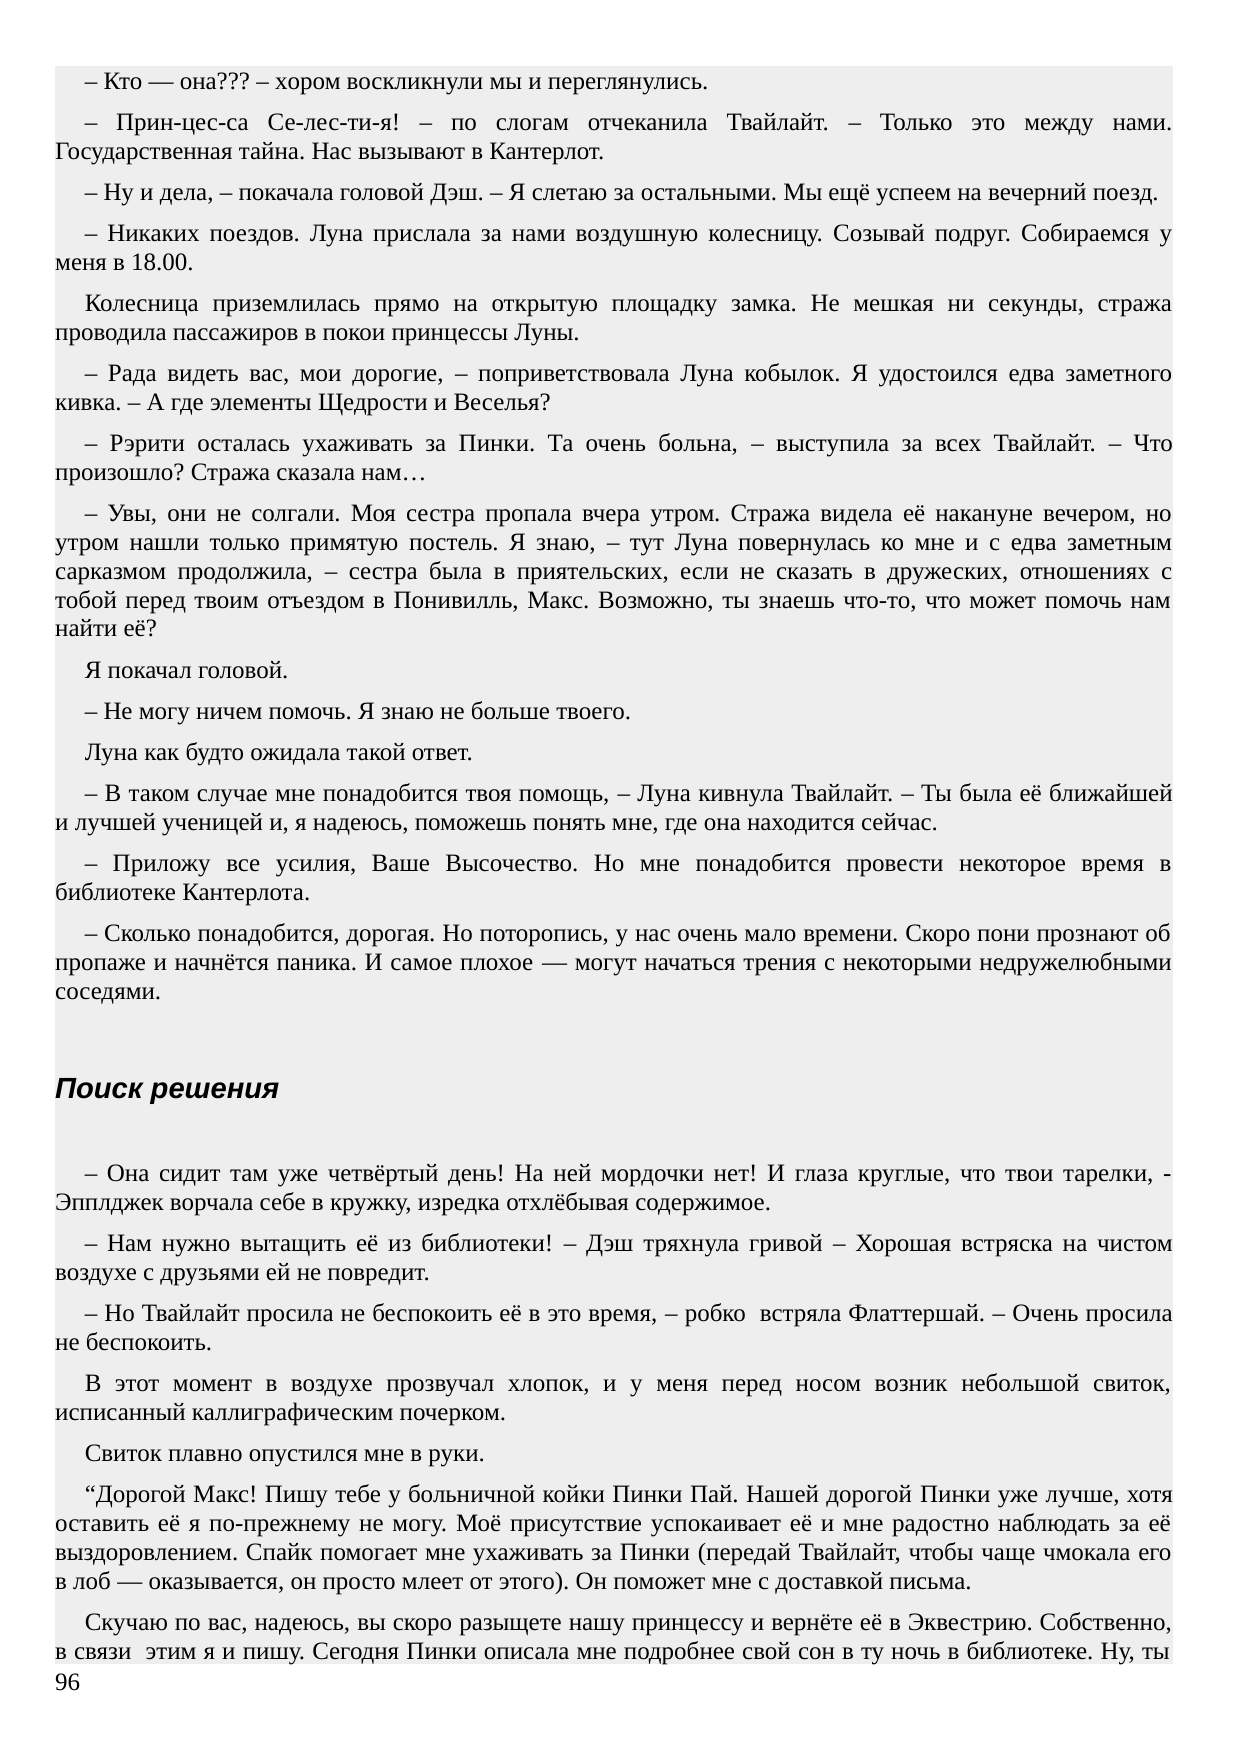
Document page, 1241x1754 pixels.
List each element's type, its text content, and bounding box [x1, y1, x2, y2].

text “Дорогой Макс! Пишу тебе у больничной койки Пинки Пай. Нашей дорогой Пинки уже лучше, хотя оставить её я по-прежнему не могу. Моё присутствие успокаивает её и мне радостно наблюдать за её выздоровлением. Спайк помогает мне ухаживать за Пинки (передай Твайлайт, чтобы чаще чмокала его в лоб — оказывается, он просто млеет от этого). Он поможет мне с доставкой письма. [55, 1479, 1173, 1594]
text – В таком случае мне понадобится твоя помощь, – Луна кивнула Твайлайт. – Ты была её ближайшей и лучшей ученицей и, я надеюсь, поможешь понять мне, где она находится сейчас. [55, 778, 1173, 836]
text Я покачал головой. [55, 655, 1173, 683]
text Луна как будто ожидала такой ответ. [55, 737, 1173, 766]
text – Нам нужно вытащить её из библиотеки! – Дэш тряхнула гривой – Хорошая встряска на чистом воздухе с друзьями ей не повредит. [55, 1228, 1173, 1286]
text Колесница приземлилась прямо на открытую площадку замка. Не мешкая ни секунды, стража проводила пассажиров в покои принцессы Луны. [55, 288, 1173, 346]
subtitle Поиск решения [55, 1071, 1173, 1104]
text – Кто — она??? – хором воскликнули мы и переглянулись. [55, 66, 1173, 95]
text – Прин-цес-са Се-лес-ти-я! – по слогам отчеканила Твайлайт. – Только это между нами. Государственная тайна. Нас вызывают в Кантерлот. [55, 107, 1173, 165]
text – Приложу все усилия, Ваше Высочество. Но мне понадобится провести некоторое время в библиотеке Кантерлота. [55, 848, 1173, 906]
text В этот момент в воздухе прозвучал хлопок, и у меня перед носом возник небольшой свиток, исписанный каллиграфическим почерком. [55, 1368, 1173, 1426]
text – Никаких поездов. Луна прислала за нами воздушную колесницу. Созывай подруг. Собираемся у меня в 18.00. [55, 218, 1173, 276]
text – Но Твайлайт просила не беспокоить её в это время, – робко встряла Флаттершай. – Очень просила не беспокоить. [55, 1298, 1173, 1356]
text – Увы, они не солгали. Моя сестра пропала вчера утром. Стража видела её накануне вечером, но утром нашли только примятую постель. Я знаю, – тут Луна повернулась ко мне и с едва заметным сарказмом продолжила, – сестра была в приятельских, если не сказать в дружеских, отношениях с тобой перед твоим отъездом в Понивилль, Макс. Возможно, ты знаешь что-то, что может помочь нам найти её? [55, 498, 1173, 642]
text – Она сидит там уже четвёртый день! На ней мордочки нет! И глаза круглые, что твои тарелки, - Эпплджек ворчала себе в кружку, изредка отхлёбывая содержимое. [55, 1158, 1173, 1216]
text – Рэрити осталась ухаживать за Пинки. Та очень больна, – выступила за всех Твайлайт. – Что произошло? Стража сказала нам… [55, 428, 1173, 486]
text – Не могу ничем помочь. Я знаю не больше твоего. [55, 696, 1173, 725]
text – Сколько понадобится, дорогая. Но поторопись, у нас очень мало времени. Скоро пони прознают об пропаже и начнётся паника. И самое плохое — могут начаться трения с некоторыми недружелюбными соседями. [55, 918, 1173, 1005]
text – Рада видеть вас, мои дорогие, – поприветствовала Луна кобылок. Я удостоился едва заметного кивка. – А где элементы Щедрости и Веселья? [55, 358, 1173, 416]
text Скучаю по вас, надеюсь, вы скоро разыщете нашу принцессу и вернёте её в Эквестрию. Собственно, в связи этим я и пишу. Сегодня Пинки описала мне подробнее свой сон в ту ночь в библиотеке. Ну, ты [55, 1607, 1173, 1664]
text – Ну и дела, – покачала головой Дэш. – Я слетаю за остальными. Мы ещё успеем на вечерний поезд. [55, 177, 1173, 206]
text Свиток плавно опустился мне в руки. [55, 1438, 1173, 1467]
